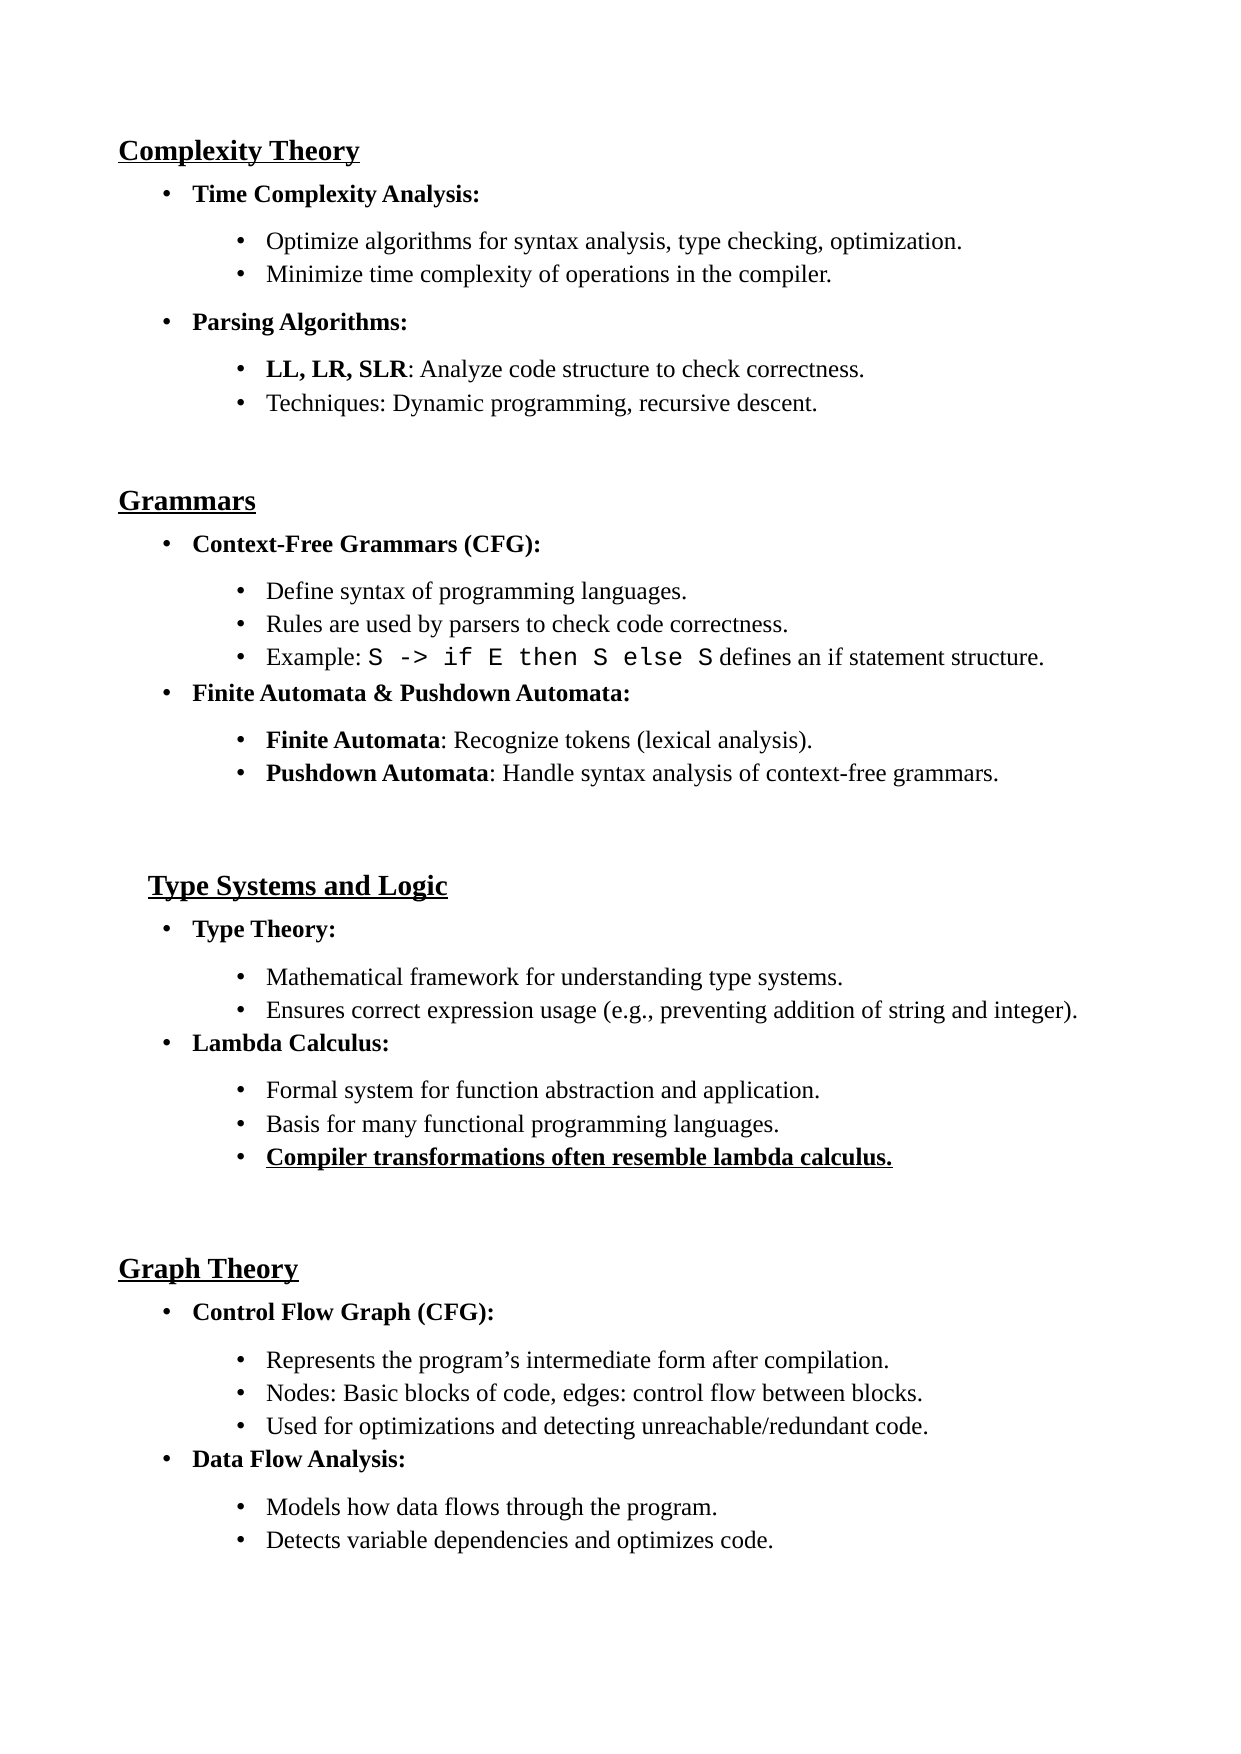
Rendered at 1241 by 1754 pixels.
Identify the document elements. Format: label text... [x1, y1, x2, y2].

list Data Flow Analysis: [162, 1444, 1122, 1473]
list Minimize time complexity of operations in the compiler. [236, 259, 1122, 288]
list Techniques: Dynamic programming, recursive descent. [236, 388, 1122, 416]
subtitle Complexity Theory [118, 133, 1122, 166]
list Finite Automata: Recognize tokens (lexical analysis). [236, 726, 1122, 754]
list Context-Free Grammars (CFG): [162, 529, 1122, 558]
list Represents the program’s intermediate form after compilation. [236, 1345, 1122, 1374]
list Ensures correct expression usage (e.g., preventing addition of string and integer). [236, 995, 1122, 1024]
list Nodes: Basic blocks of code, edges: control flow between blocks. [236, 1378, 1122, 1407]
list Optimize algorithms for syntax analysis, type checking, optimization. [236, 226, 1122, 255]
list Basis for many functional programming languages. [236, 1109, 1122, 1137]
list Define syntax of programming languages. [236, 576, 1122, 605]
list Used for optimizations and detecting unreachable/redundant code. [236, 1411, 1122, 1440]
list Pushdown Automata: Handle syntax analysis of context-free grammars. [236, 758, 1122, 787]
list LL, LR, SLR: Analyze code structure to check correctness. [236, 354, 1122, 383]
list Lambda Calculus: [162, 1028, 1122, 1057]
list Detects variable dependencies and optimizes code. [236, 1525, 1122, 1553]
list Rules are used by parsers to check code correctness. [236, 609, 1122, 638]
subtitle Graph Theory [118, 1251, 1122, 1285]
list Compiler transformations often resemble lambda calculus. [236, 1142, 1122, 1170]
list Type Theory: [162, 914, 1122, 943]
list Parsing Algorithms: [162, 307, 1122, 336]
list Models how data flows through the program. [236, 1492, 1122, 1521]
subtitle Grammars [118, 483, 1122, 516]
list Formal system for function abstraction and application. [236, 1076, 1122, 1104]
list Control Flow Graph (CFG): [162, 1297, 1122, 1326]
list Time Complexity Analysis: [162, 179, 1122, 207]
list Mathematical framework for understanding type systems. [236, 962, 1122, 991]
list Finite Automata & Pushdown Automata: [162, 678, 1122, 707]
subtitle Type Systems and Logic [118, 868, 1122, 902]
list Example: S -> if E then S else S defines an if statement structure. [236, 642, 1122, 673]
